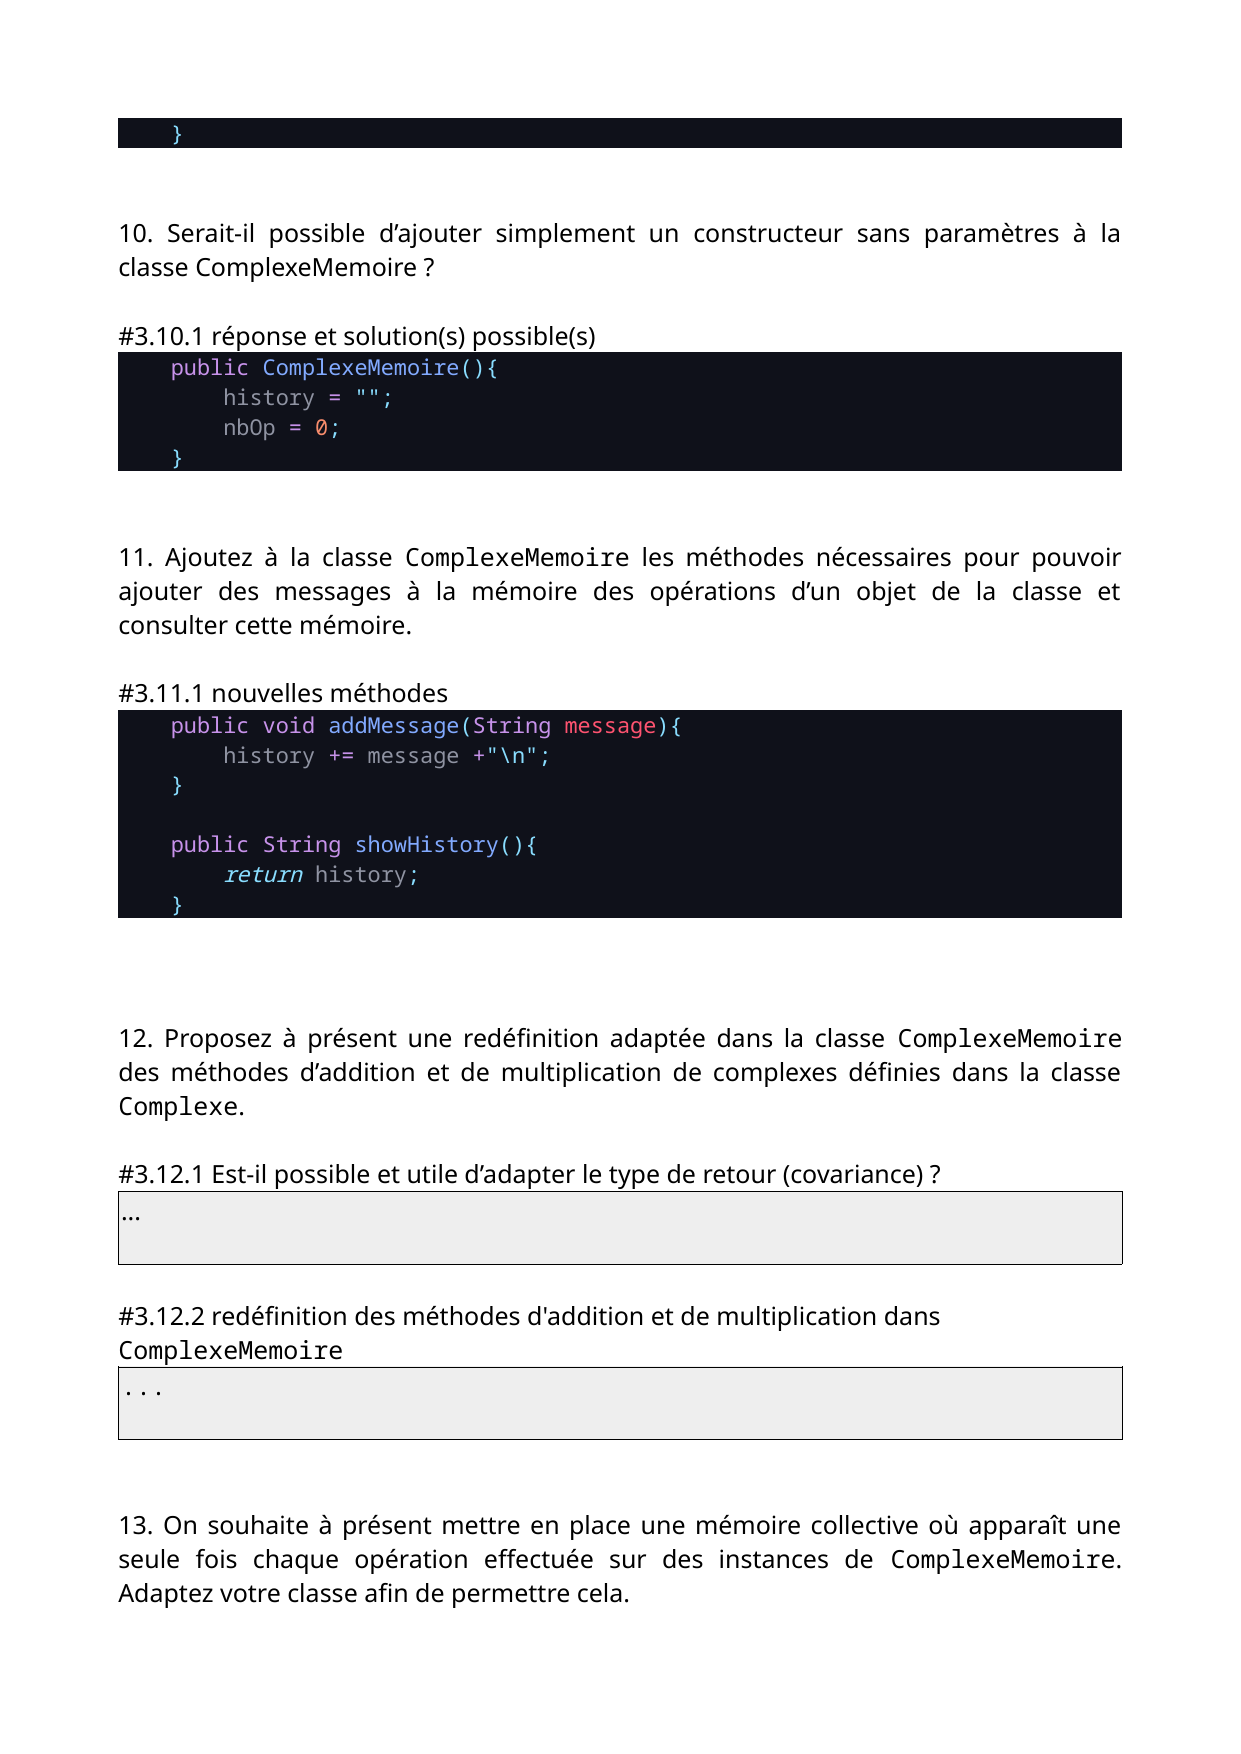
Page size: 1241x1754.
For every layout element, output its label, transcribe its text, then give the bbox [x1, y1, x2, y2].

text } [118, 442, 1122, 471]
text 11. Ajoutez à la classe ComplexeMemoire les méthodes nécessaires pour pouvoir ajouter des messages à la mémoire des opérations d’un objet de la classe et consulter cette mémoire. [118, 539, 1122, 642]
text 12. Proposez à présent une redéfinition adaptée dans la classe ComplexeMemoire des méthodes d’addition et de multiplication de complexes définies dans la classe Complexe. [118, 1021, 1122, 1123]
text history += message +"\n"; [118, 740, 1122, 769]
text ... [119, 1192, 1122, 1225]
text } [118, 118, 1122, 148]
text nbOp = 0; [118, 412, 1122, 442]
text public void addMessage(String message){ [118, 710, 1122, 740]
text #3.12.1 Est-il possible et utile d’adapter le type de retour (covariance) ? [118, 1157, 1122, 1191]
text #3.12.2 redéfinition des méthodes d'addition et de multiplication dans ComplexeMemoire [118, 1298, 1122, 1366]
text history = ""; [118, 382, 1122, 412]
text } [118, 769, 1122, 799]
text 13. On souhaite à présent mettre en place une mémoire collective où apparaı̂t une seule fois chaque opération effectuée sur des instances de ComplexeMemoire. Adaptez votre classe afin de permettre cela. [118, 1508, 1122, 1610]
text return history; [118, 859, 1122, 889]
text public String showHistory(){ [118, 829, 1122, 859]
text #3.11.1 nouvelles méthodes [118, 676, 1122, 710]
text public ComplexeMemoire(){ [118, 352, 1122, 382]
text ... [119, 1368, 1122, 1401]
text #3.10.1 réponse et solution(s) possible(s) [118, 318, 1122, 352]
text 10. Serait-il possible d’ajouter simplement un constructeur sans paramètres à la classe ComplexeMemoire ? [118, 216, 1122, 284]
text } [118, 889, 1122, 918]
